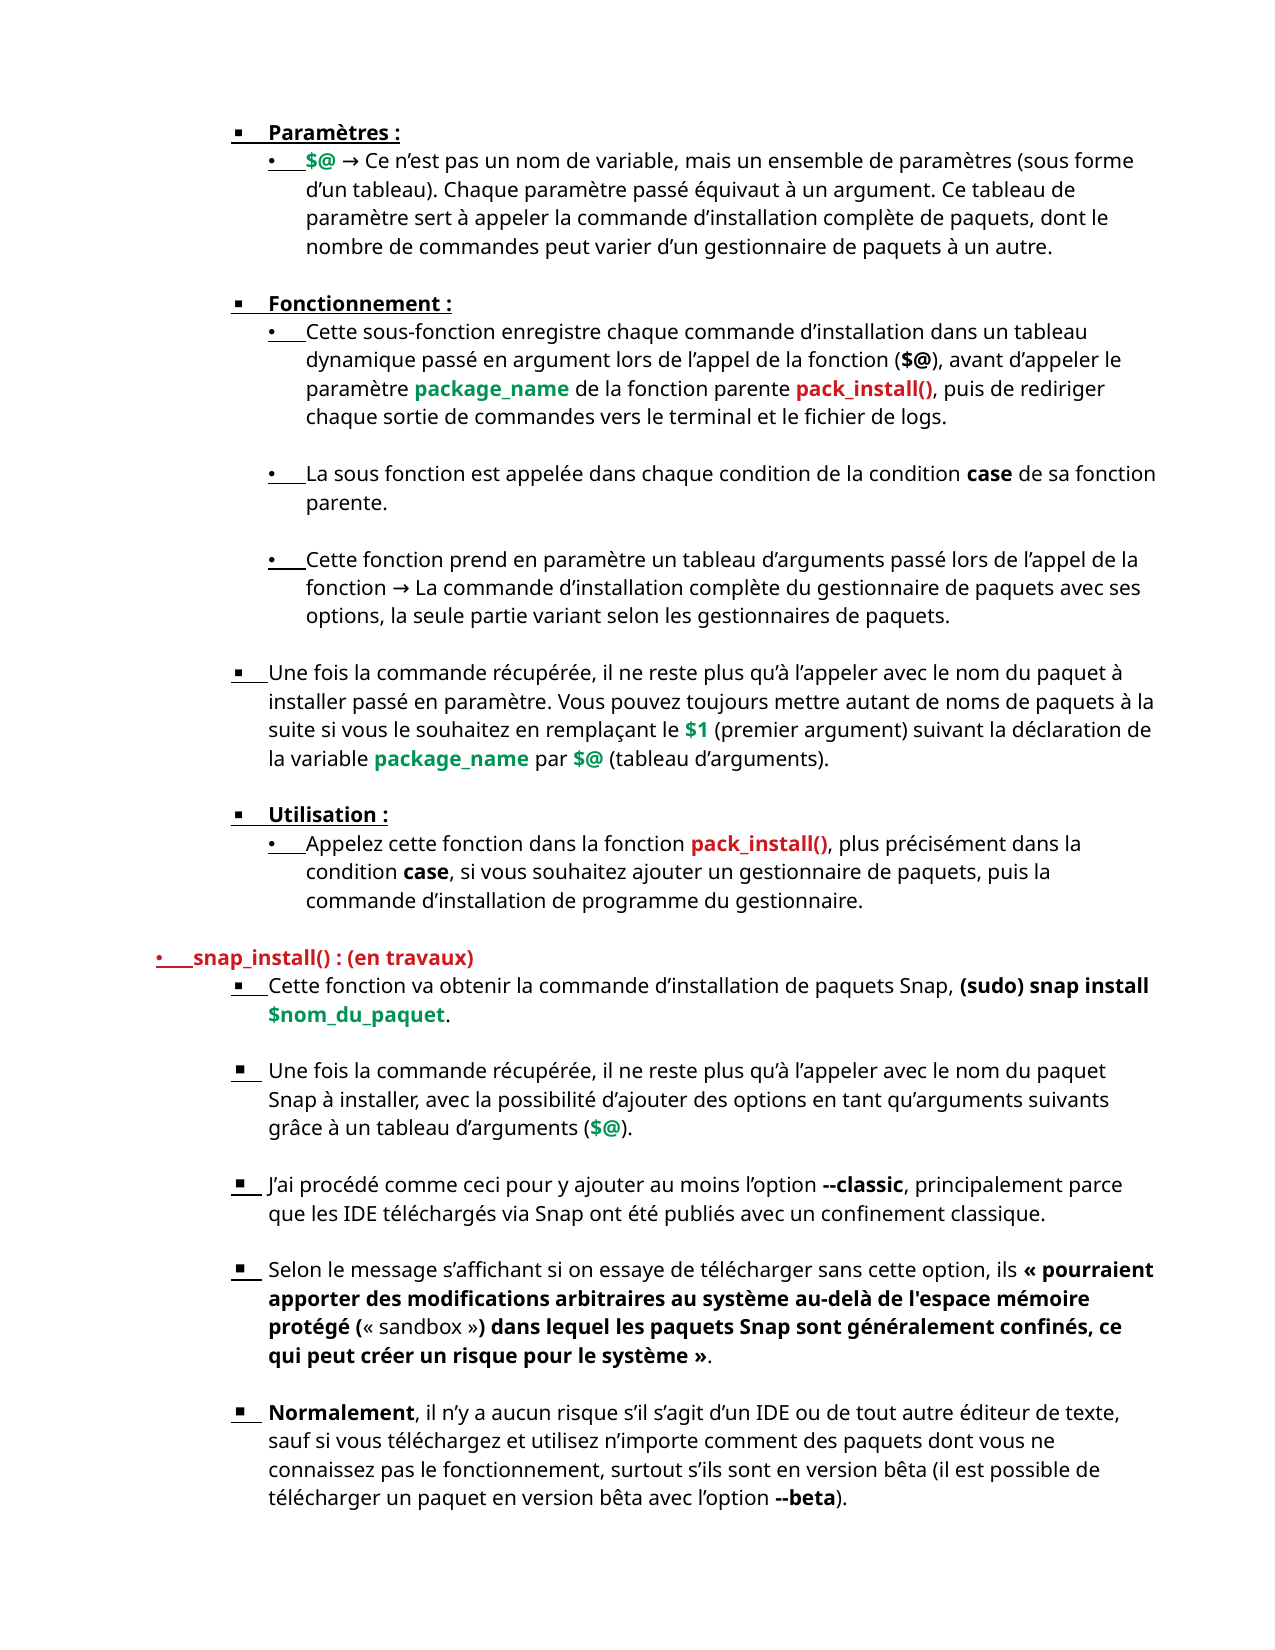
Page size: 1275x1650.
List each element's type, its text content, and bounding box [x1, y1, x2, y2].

list Appelez cette fonction dans la fonction pack_install(), plus précisément dans la condition case, si vous souhaitez ajouter un gestionnaire de paquets, puis la commande d’installation de programme du gestionnaire. [268, 829, 1157, 914]
list Cette fonction va obtenir la commande d’installation de paquets Snap, (sudo) snap install $nom_du_paquet. [231, 971, 1157, 1028]
list snap_install() : (en travaux) [156, 943, 1157, 971]
list $@ → Ce n’est pas un nom de variable, mais un ensemble de paramètres (sous forme d’un tableau). Chaque paramètre passé équivaut à un argument. Ce tableau de paramètre sert à appeler la commande d’installation complète de paquets, dont le nombre de commandes peut varier d’un gestionnaire de paquets à un autre. [268, 147, 1157, 260]
list Paramètres : [231, 118, 1157, 147]
list Utilisation : [231, 801, 1157, 829]
list Cette sous-fonction enregistre chaque commande d’installation dans un tableau dynamique passé en argument lors de l’appel de la fonction ($@), avant d’appeler le paramètre package_name de la fonction parente pack_install(), puis de rediriger chaque sortie de commandes vers le terminal et le fichier de logs. [268, 317, 1157, 431]
list Cette fonction prend en paramètre un tableau d’arguments passé lors de l’appel de la fonction → La commande d’installation complète du gestionnaire de paquets avec ses options, la seule partie variant selon les gestionnaires de paquets. [268, 545, 1157, 630]
list Fonctionnement : [231, 289, 1157, 317]
list Une fois la commande récupérée, il ne reste plus qu’à l’appeler avec le nom du paquet à installer passé en paramètre. Vous pouvez toujours mettre autant de noms de paquets à la suite si vous le souhaitez en remplaçant le $1 (premier argument) suivant la déclaration de la variable package_name par $@ (tableau d’arguments). [231, 658, 1157, 772]
list J’ai procédé comme ceci pour y ajouter au moins l’option --classic, principalement parce que les IDE téléchargés via Snap ont été publiés avec un confinement classique. [231, 1170, 1157, 1227]
list Selon le message s’affichant si on essaye de télécharger sans cette option, ils « pourraient apporter des modifications arbitraires au système au-delà de l'espace mémoire protégé (« sandbox ») dans lequel les paquets Snap sont généralement confinés, ce qui peut créer un risque pour le système ». [231, 1256, 1157, 1369]
list La sous fonction est appelée dans chaque condition de la condition case de sa fonction parente. [268, 459, 1157, 516]
list Normalement, il n’y a aucun risque s’il s’agit d’un IDE ou de tout autre éditeur de texte, sauf si vous téléchargez et utilisez n’importe comment des paquets dont vous ne connaissez pas le fonctionnement, surtout s’ils sont en version bêta (il est possible de télécharger un paquet en version bêta avec l’option --beta). [231, 1398, 1157, 1512]
list Une fois la commande récupérée, il ne reste plus qu’à l’appeler avec le nom du paquet Snap à installer, avec la possibilité d’ajouter des options en tant qu’arguments suivants grâce à un tableau d’arguments ($@). [231, 1057, 1157, 1142]
